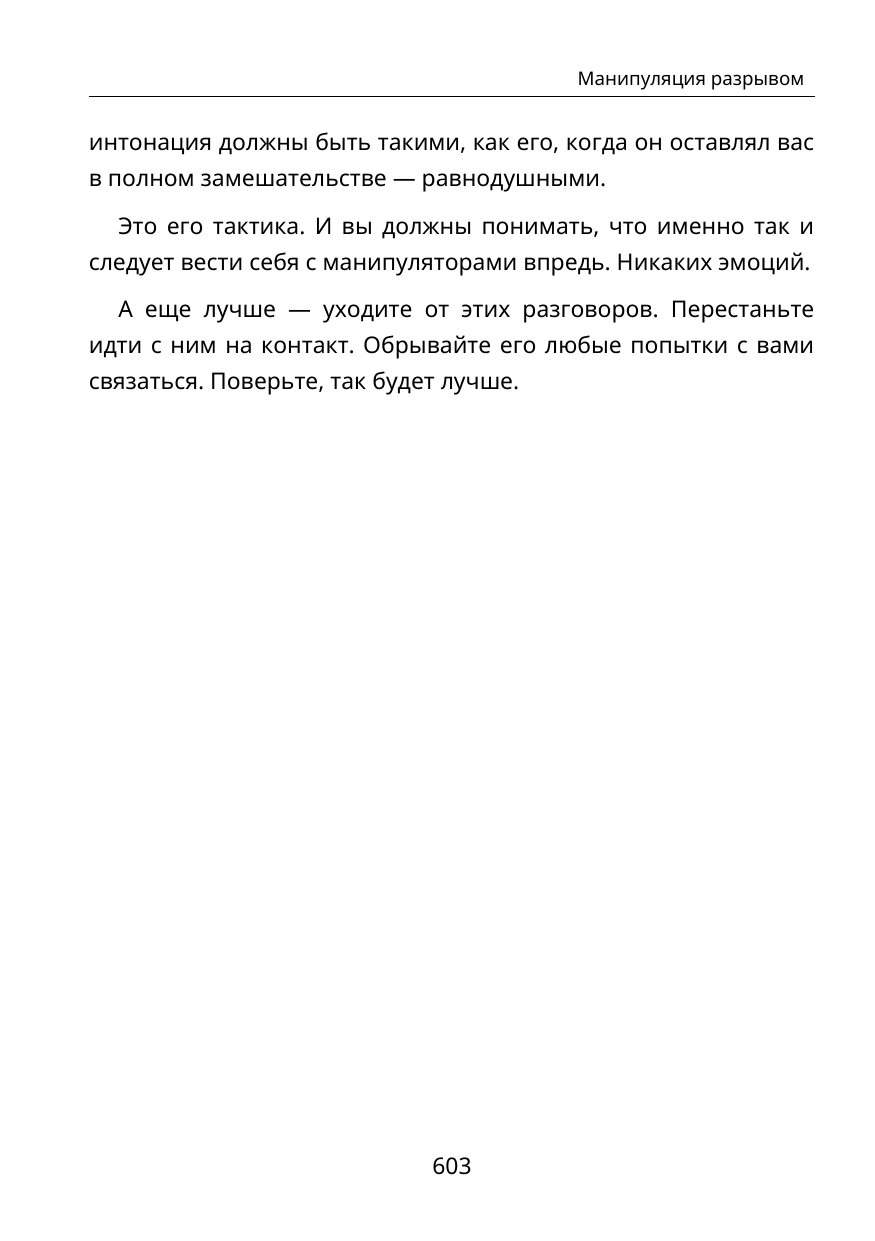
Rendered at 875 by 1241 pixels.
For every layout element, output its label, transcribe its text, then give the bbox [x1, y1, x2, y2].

text А еще лучше — уходите от этих разговоров. Перестаньте идти с ним на контакт. Обрывайте его любые попытки с вами связаться. Поверьте, так будет лучше. [88, 293, 815, 396]
text интонация должны быть такими, как его, когда он оставлял вас в полном замешательстве — равнодушными. [88, 126, 815, 193]
text Это его тактика. И вы должны понимать, что именно так и следует вести себя с манипуляторами впредь. Никаких эмоций. [88, 210, 815, 277]
